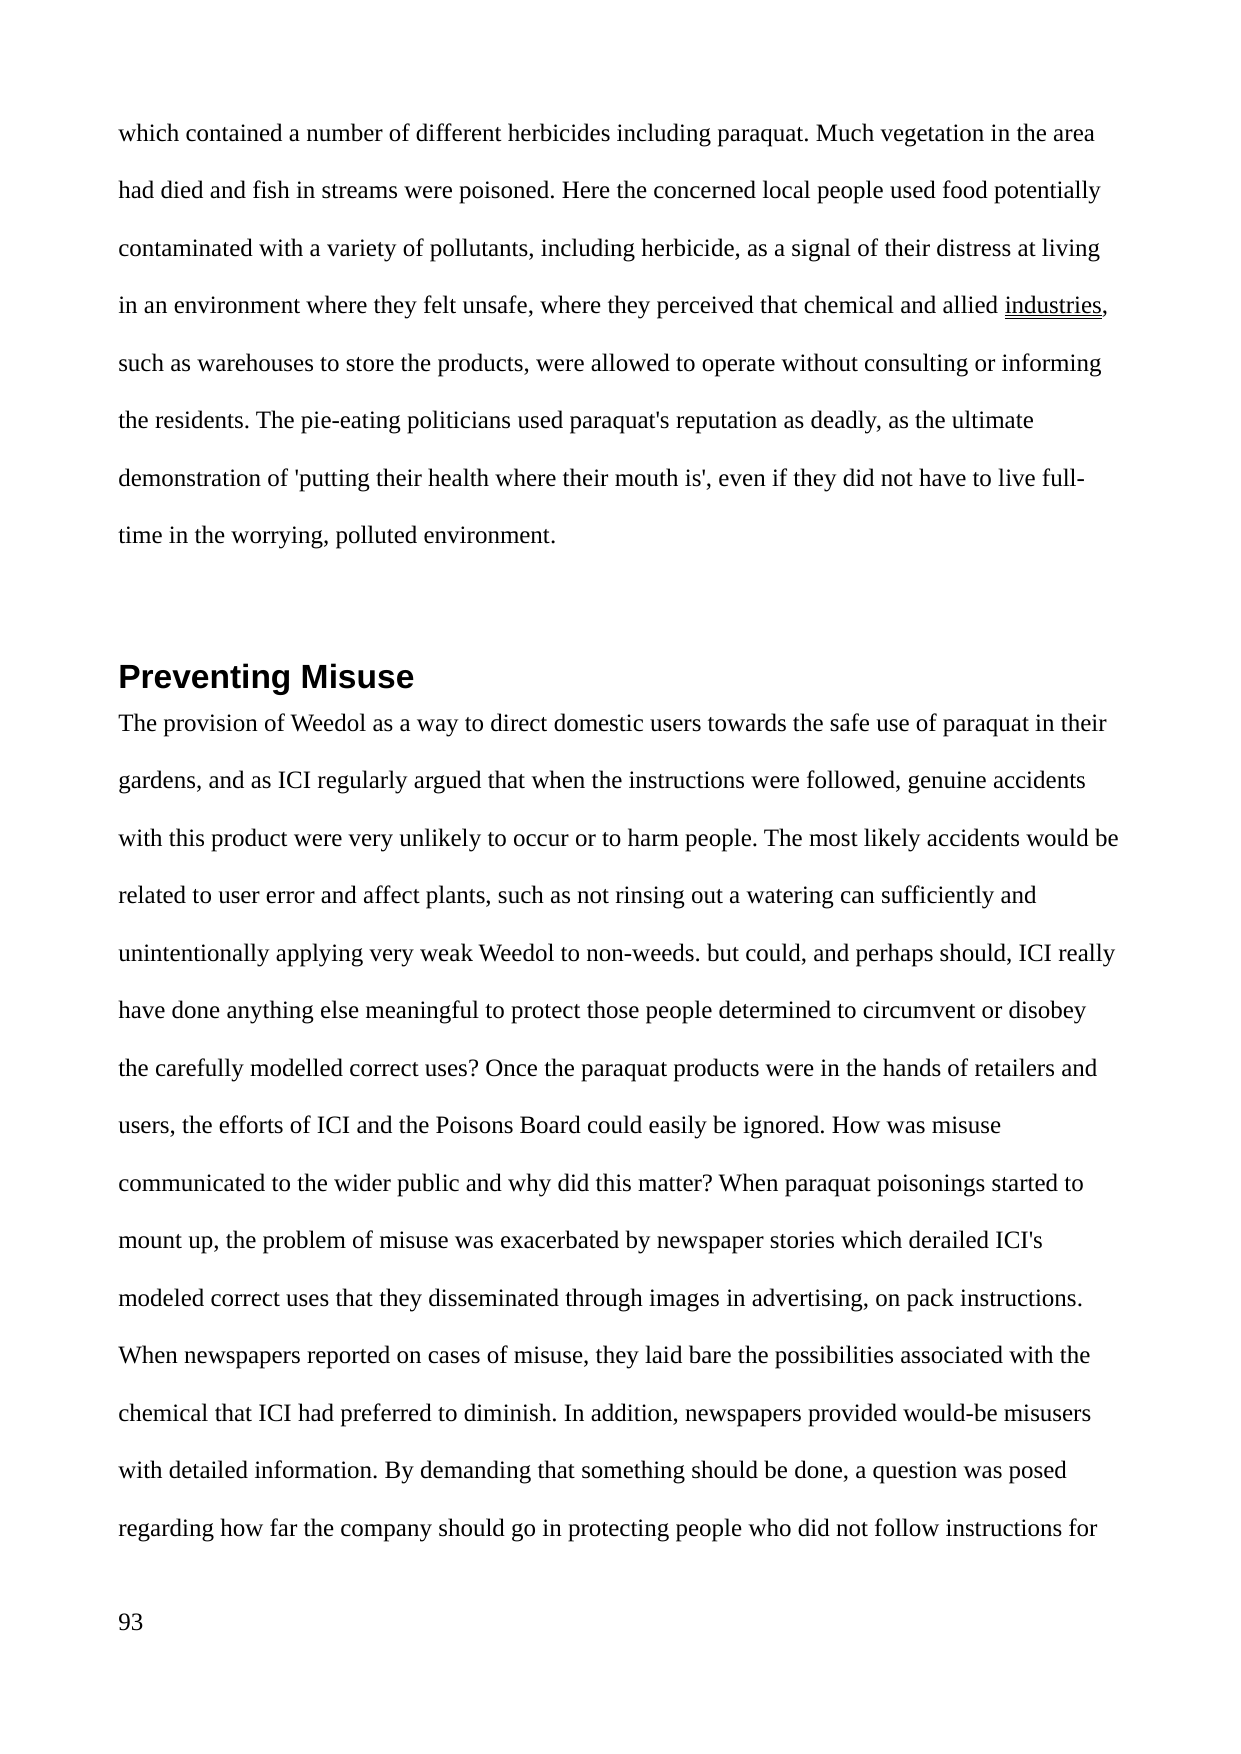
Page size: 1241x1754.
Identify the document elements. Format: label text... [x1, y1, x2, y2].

text The provision of Weedol as a way to direct domestic users towards the safe use of paraquat in their gardens, and as ICI regularly argued that when the instructions were followed, genuine accidents with this product were very unlikely to occur or to harm people. The most likely accidents would be related to user error and affect plants, such as not rinsing out a watering can sufficiently and unintentionally applying very weak Weedol to non-weeds. but could, and perhaps should, ICI really have done anything else meaningful to protect those people determined to circumvent or disobey the carefully modelled correct uses? Once the paraquat products were in the hands of retailers and users, the efforts of ICI and the Poisons Board could easily be ignored. How was misuse communicated to the wider public and why did this matter? When paraquat poisonings started to mount up, the problem of misuse was exacerbated by newspaper stories which derailed ICI's modeled correct uses that they disseminated through images in advertising, on pack instructions. When newspapers reported on cases of misuse, they laid bare the possibilities associated with the chemical that ICI had preferred to diminish. In addition, newspapers provided would-be misusers with detailed information. By demanding that something should be done, a question was posed regarding how far the company should go in protecting people who did not follow instructions for [118, 708, 1122, 1541]
text which contained a number of different herbicides including paraquat. Much vegetation in the area had died and fish in streams were poisoned. Here the concerned local people used food potentially contaminated with a variety of pollutants, including herbicide, as a signal of their distress at living in an environment where they felt unsafe, where they perceived that chemical and allied industries, such as warehouses to store the products, were allowed to operate without consulting or informing the residents. The pie-eating politicians used paraquat's reputation as deadly, as the ultimate demonstration of 'putting their health where their mouth is', even if they did not have to live full-time in the worrying, polluted environment. [118, 118, 1122, 549]
subtitle Preventing Misuse [118, 656, 1122, 695]
